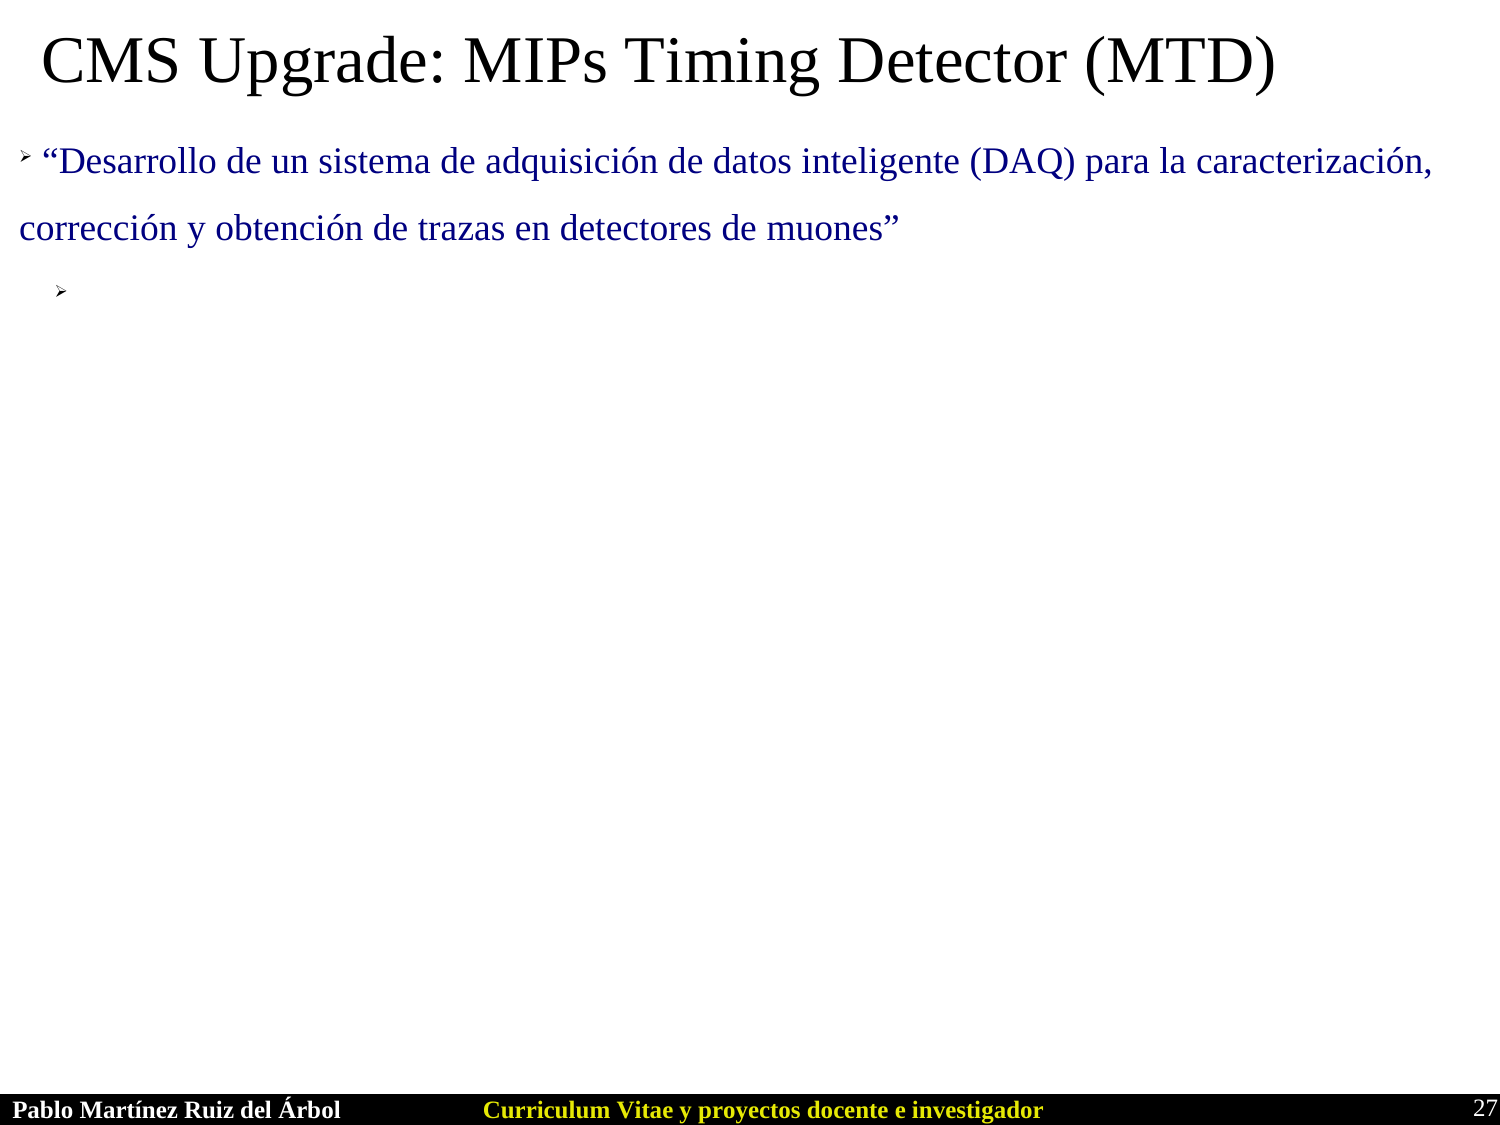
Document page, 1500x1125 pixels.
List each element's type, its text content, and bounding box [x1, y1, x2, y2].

text_box CMS Upgrade: MIPs Timing Detector (MTD) [14, 7, 1306, 101]
text_box “Desarrollo de un sistema de adquisición de datos inteligente (DAQ) para la caracterización, corrección y obtención de trazas en detectores de muones” [0, 101, 1500, 956]
